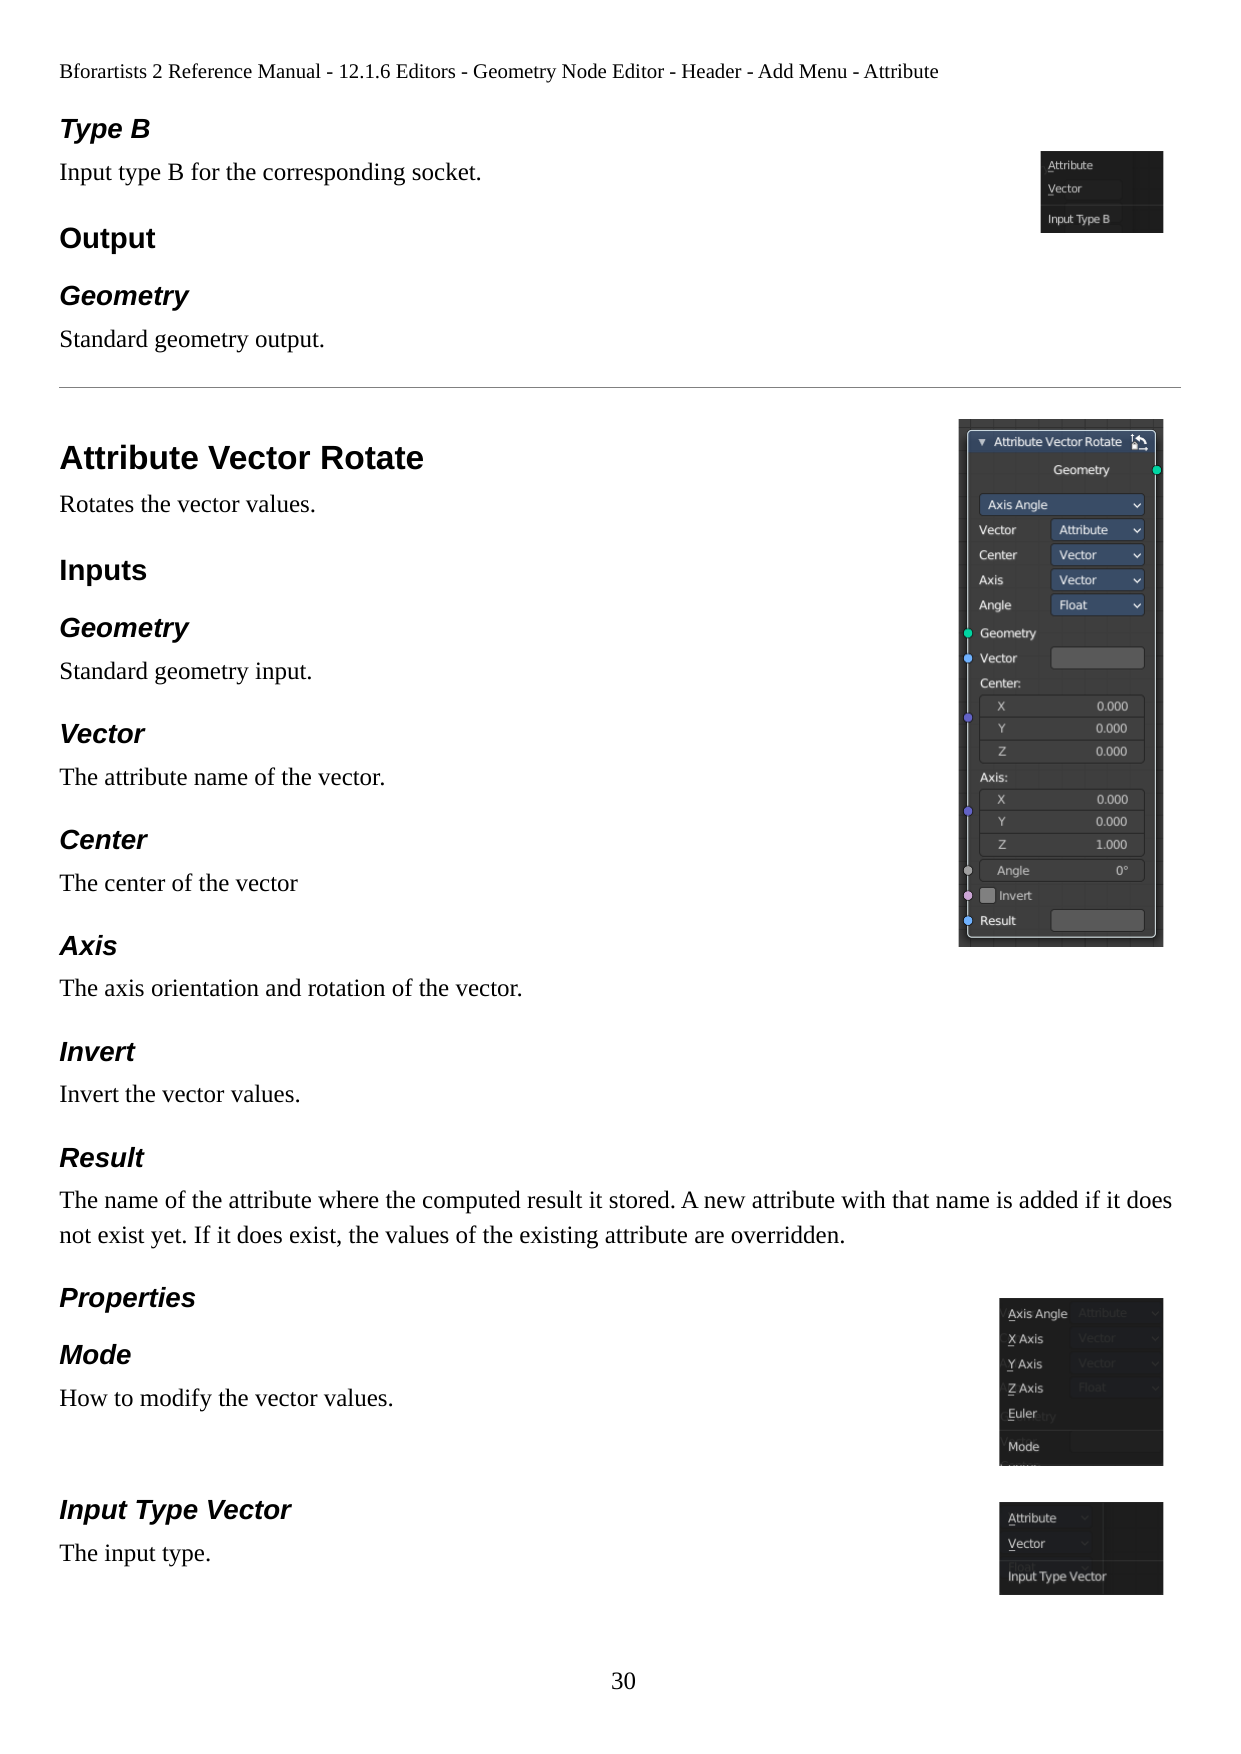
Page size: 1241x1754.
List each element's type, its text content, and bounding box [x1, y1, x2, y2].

text [1164, 1538, 1181, 1566]
picture [999, 1298, 1164, 1466]
subtitle Axis [59, 929, 1181, 961]
subtitle Invert [59, 1035, 1181, 1067]
subtitle [1164, 611, 1181, 643]
subtitle Mode [59, 1338, 999, 1370]
subtitle Result [59, 1141, 1181, 1173]
picture [999, 1502, 1164, 1595]
picture [1040, 151, 1164, 233]
subtitle Inputs [59, 553, 958, 586]
subtitle Geometry [59, 611, 958, 643]
subtitle [1164, 717, 1181, 749]
text The axis orientation and rotation of the vector. [59, 973, 1181, 1002]
subtitle [1164, 438, 1181, 476]
text Standard geometry input. [59, 656, 958, 684]
subtitle Center [59, 823, 958, 855]
subtitle Properties [59, 1281, 1181, 1313]
subtitle Input Type Vector [59, 1493, 1181, 1525]
text The center of the vector [59, 868, 958, 896]
subtitle Attribute Vector Rotate [59, 438, 958, 476]
subtitle Vector [59, 717, 958, 749]
subtitle Geometry [59, 279, 1181, 311]
subtitle Output [59, 221, 1181, 254]
text Standard geometry output. [59, 324, 1181, 352]
text Rotates the vector values. [59, 489, 958, 518]
subtitle [1164, 1338, 1181, 1370]
picture [958, 419, 1164, 947]
text Invert the vector values. [59, 1079, 1181, 1108]
text The name of the attribute where the computed result it stored. A new attribute with that name is added if it does not exist yet. If it does exist, the values of the existing attribute are overridden. [59, 1185, 1181, 1249]
text The attribute name of the vector. [59, 762, 958, 790]
subtitle Type B [59, 113, 1181, 144]
text Input type B for the corresponding socket. [59, 157, 1040, 186]
text The input type. [59, 1538, 999, 1566]
subtitle [1164, 823, 1181, 855]
subtitle [1164, 553, 1181, 586]
text How to modify the vector values. [59, 1383, 999, 1411]
